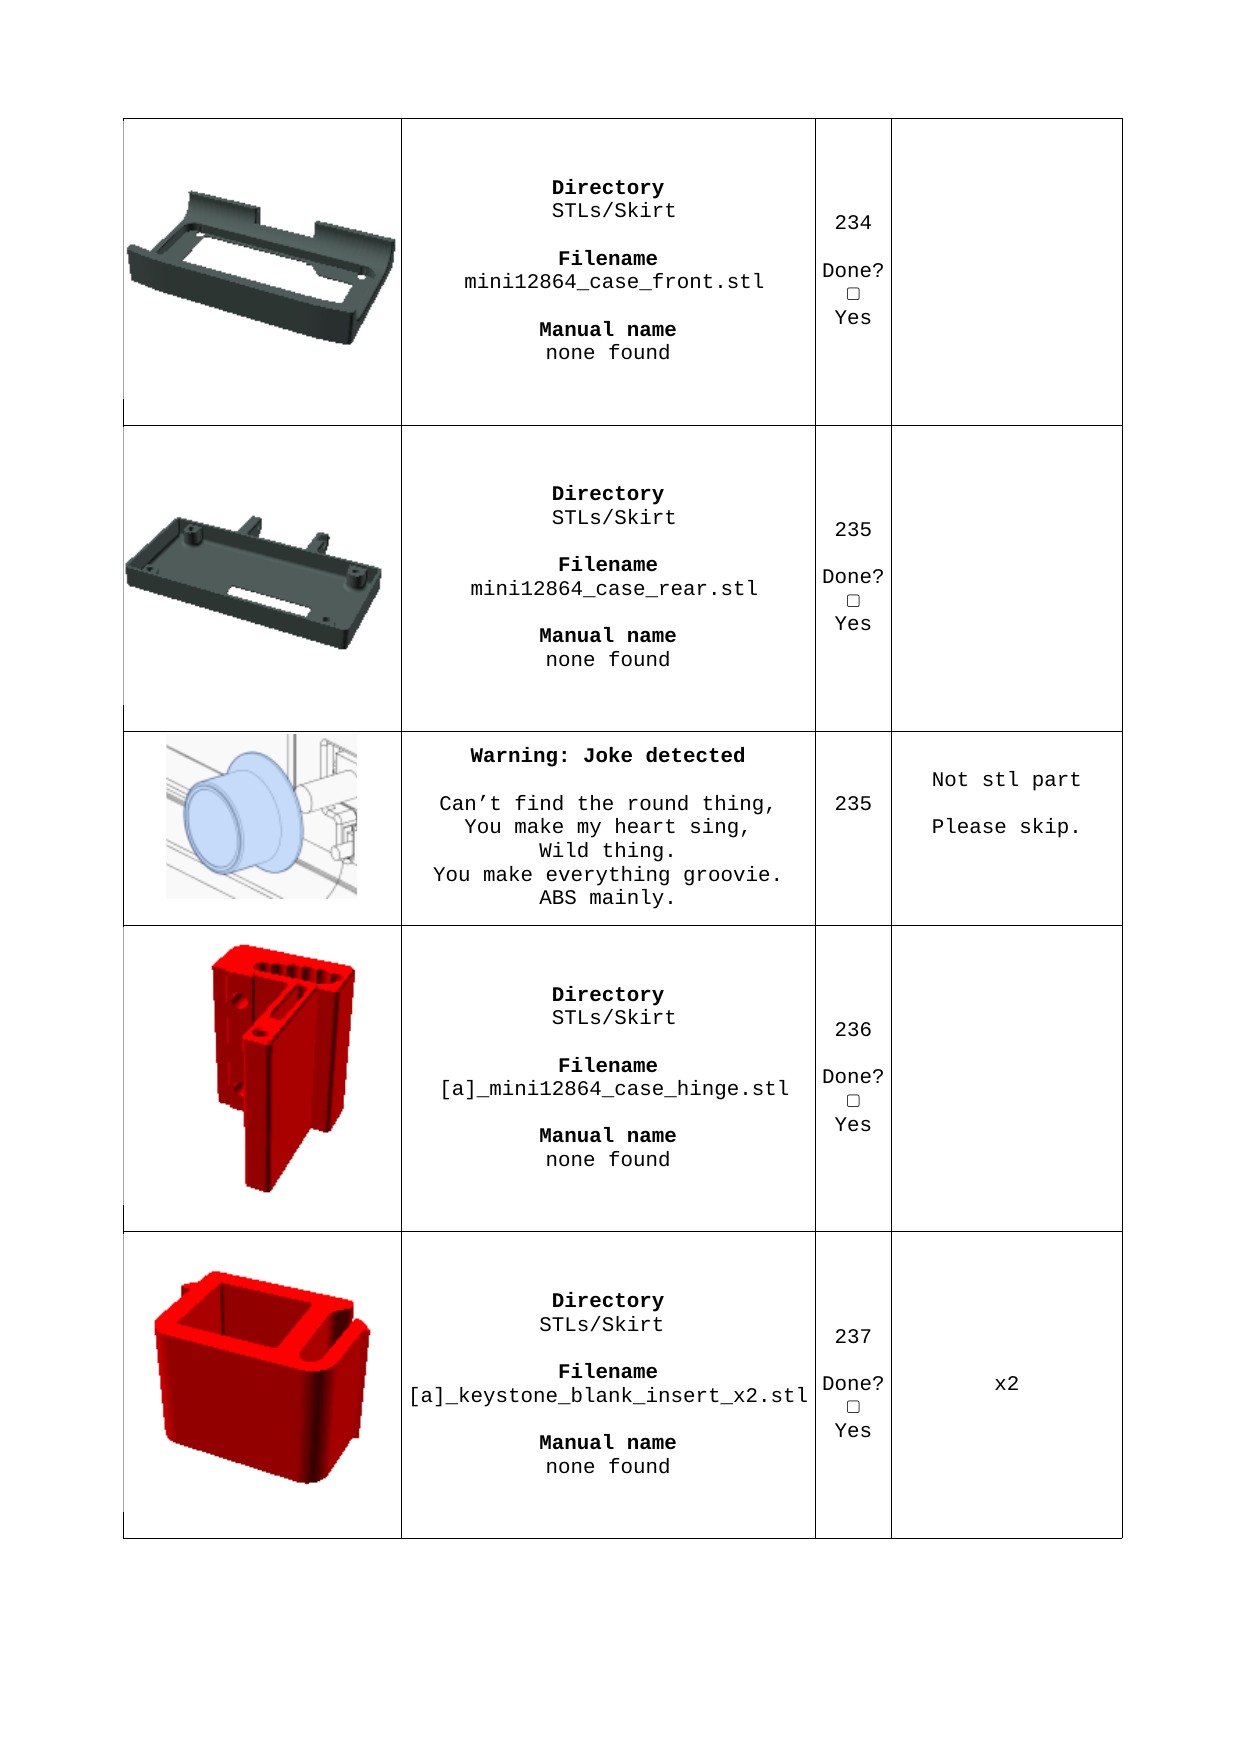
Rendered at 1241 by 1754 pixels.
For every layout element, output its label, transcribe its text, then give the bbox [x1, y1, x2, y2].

table_cell [892, 119, 1122, 425]
table_cell Directory STLs/Skirt Filename mini12864_case_rear.stl Manual name none found [402, 426, 815, 731]
table_cell Directory STLs/Skirt Filename [a]_mini12864_case_hinge.stl Manual name none found [402, 926, 815, 1231]
picture [166, 734, 358, 899]
table_cell [892, 926, 1122, 1231]
table_cell Directory STLs/Skirt Filename [a]_keystone_blank_insert_x2.stl Manual name none found [402, 1232, 815, 1538]
table_cell [124, 732, 401, 925]
table_cell 235 [816, 732, 891, 925]
table_cell 234 Done? ▢ Yes [816, 119, 891, 425]
table_cell 235 Done? ▢ Yes [816, 426, 891, 731]
table_cell 237 Done? ▢ Yes [816, 1232, 891, 1538]
table_cell Directory STLs/Skirt Filename mini12864_case_front.stl Manual name none found [402, 119, 815, 425]
table_cell [124, 705, 401, 731]
table_cell 236 Done? ▢ Yes [816, 926, 891, 1231]
table_cell Warning: Joke detected Can’t find the round thing, You make my heart sing, Wild thing. You make everything groovie. ABS mainly. [402, 732, 815, 925]
table_cell Not stl part Please skip. [892, 732, 1122, 925]
table_cell [892, 426, 1122, 731]
table_cell [124, 1512, 401, 1538]
table_cell x2 [892, 1232, 1122, 1538]
picture [123, 121, 401, 399]
picture [123, 1234, 401, 1512]
table_cell [124, 1205, 401, 1231]
table_cell [124, 399, 401, 425]
picture [123, 927, 401, 1205]
picture [123, 427, 401, 705]
